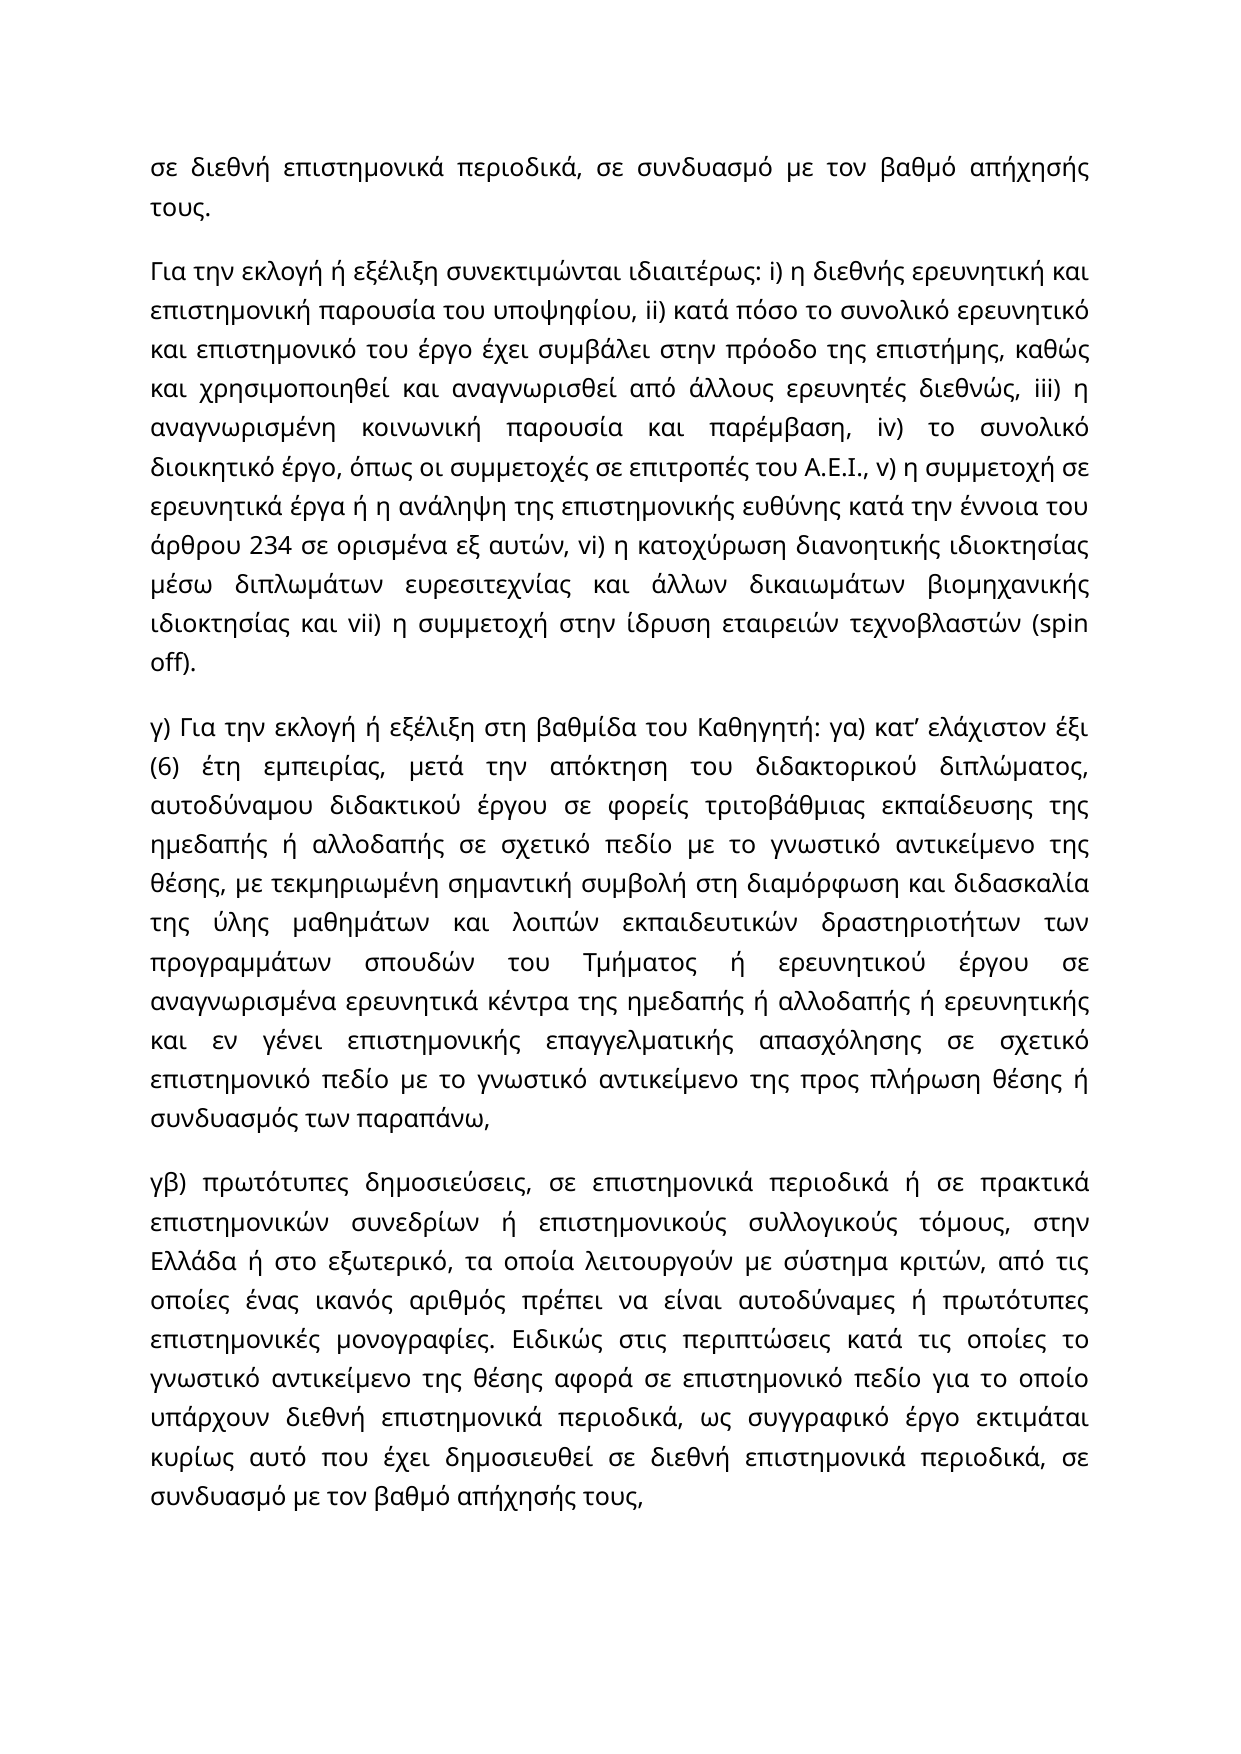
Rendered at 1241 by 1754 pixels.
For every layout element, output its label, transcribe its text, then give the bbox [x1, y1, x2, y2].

text γ) Για την εκλογή ή εξέλιξη στη βαθμίδα του Καθηγητή: γα) κατ’ ελάχιστον έξι (6) έτη εμπειρίας, μετά την απόκτηση του διδακτορικού διπλώματος, αυτοδύναμου διδακτικού έργου σε φορείς τριτοβάθμιας εκπαίδευσης της ημεδαπής ή αλλοδαπής σε σχετικό πεδίο με το γνωστικό αντικείμενο της θέσης, με τεκμηριωμένη σημαντική συμβολή στη διαμόρφωση και διδασκαλία της ύλης μαθημάτων και λοιπών εκπαιδευτικών δραστηριοτήτων των προγραμμάτων σπουδών του Τμήματος ή ερευνητικού έργου σε αναγνωρισμένα ερευνητικά κέντρα της ημεδαπής ή αλλοδαπής ή ερευνητικής και εν γένει επιστημονικής επαγγελματικής απασχόλησης σε σχετικό επιστημονικό πεδίο με το γνωστικό αντικείμενο της προς πλήρωση θέσης ή συνδυασμός των παραπάνω, [150, 709, 1090, 1135]
text γβ) πρωτότυπες δημοσιεύσεις, σε επιστημονικά περιοδικά ή σε πρακτικά επιστημονικών συνεδρίων ή επιστημονικούς συλλογικούς τόμους, στην Ελλάδα ή στο εξωτερικό, τα οποία λειτουργούν με σύστημα κριτών, από τις οποίες ένας ικανός αριθμός πρέπει να είναι αυτοδύναμες ή πρωτότυπες επιστημονικές μονογραφίες. Ειδικώς στις περιπτώσεις κατά τις οποίες το γνωστικό αντικείμενο της θέσης αφορά σε επιστημονικό πεδίο για το οποίο υπάρχουν διεθνή επιστημονικά περιοδικά, ως συγγραφικό έργο εκτιμάται κυρίως αυτό που έχει δημοσιευθεί σε διεθνή επιστημονικά περιοδικά, σε συνδυασμό με τον βαθμό απήχησής τους, [150, 1165, 1090, 1512]
text σε διεθνή επιστημονικά περιοδικά, σε συνδυασμό με τον βαθμό απήχησής τους. [150, 150, 1090, 223]
text Για την εκλογή ή εξέλιξη συνεκτιμώνται ιδιαιτέρως: i) η διεθνής ερευνητική και επιστημονική παρουσία του υποψηφίου, ii) κατά πόσο το συνολικό ερευνητικό και επιστημονικό του έργο έχει συμβάλει στην πρόοδο της επιστήμης, καθώς και χρησιμοποιηθεί και αναγνωρισθεί από άλλους ερευνητές διεθνώς, iii) η αναγνωρισμένη κοινωνική παρουσία και παρέμβαση, iv) το συνολικό διοικητικό έργο, όπως οι συμμετοχές σε επιτροπές του Α.Ε.Ι., v) η συμμετοχή σε ερευνητικά έργα ή η ανάληψη της επιστημονικής ευθύνης κατά την έννοια του άρθρου 234 σε ορισμένα εξ αυτών, vi) η κατοχύρωση διανοητικής ιδιοκτησίας μέσω διπλωμάτων ευρεσιτεχνίας και άλλων δικαιωμάτων βιομηχανικής ιδιοκτησίας και vii) η συμμετοχή στην ίδρυση εταιρειών τεχνοβλαστών (spin off). [150, 253, 1090, 679]
